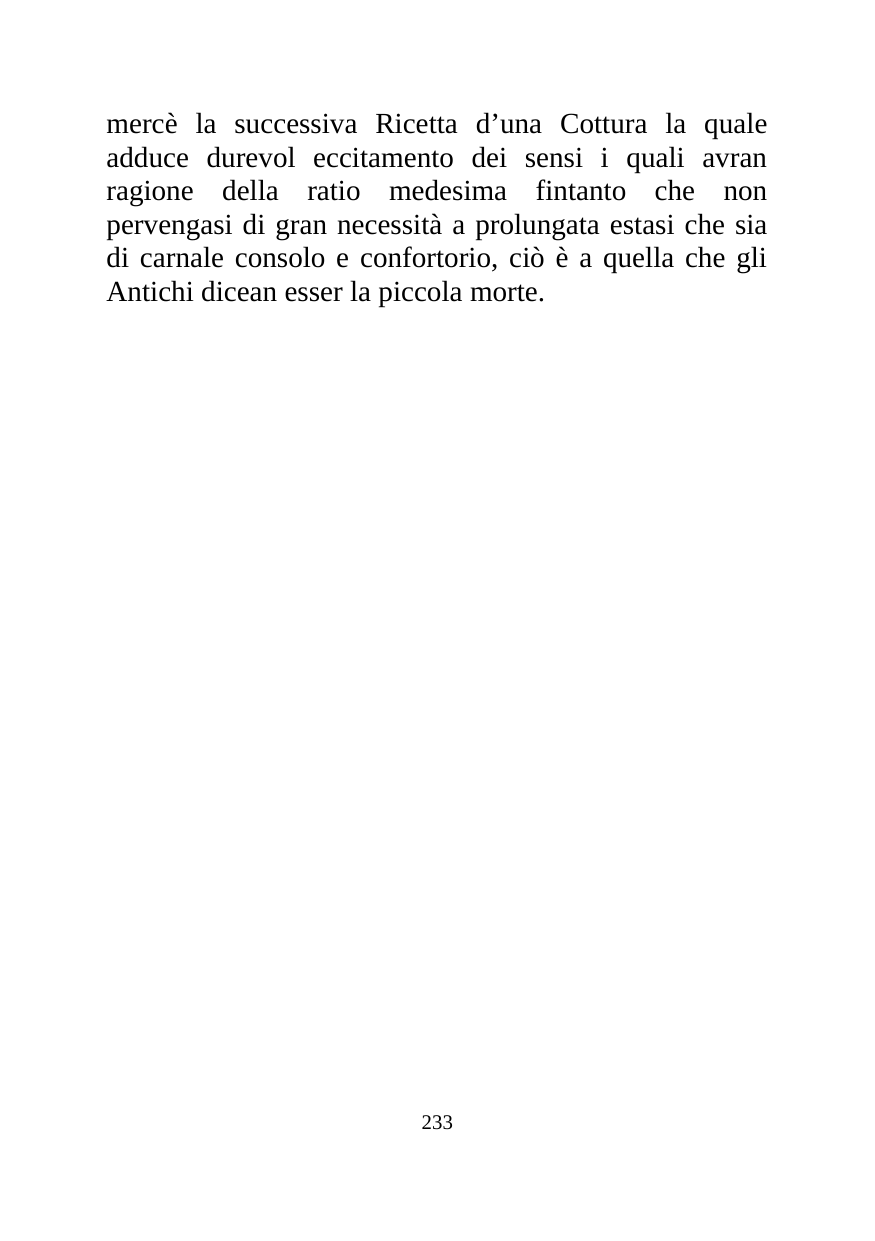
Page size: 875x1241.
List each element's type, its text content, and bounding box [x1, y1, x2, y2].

text mercè la successiva Ricetta d’una Cottura la quale adduce durevol eccitamento dei sensi i quali avran ragione della ratio medesima fintanto che non pervengasi di gran necessità a prolungata estasi che sia di carnale consolo e confortorio, ciò è a quella che gli Antichi dicean esser la piccola morte. [106, 106, 768, 307]
